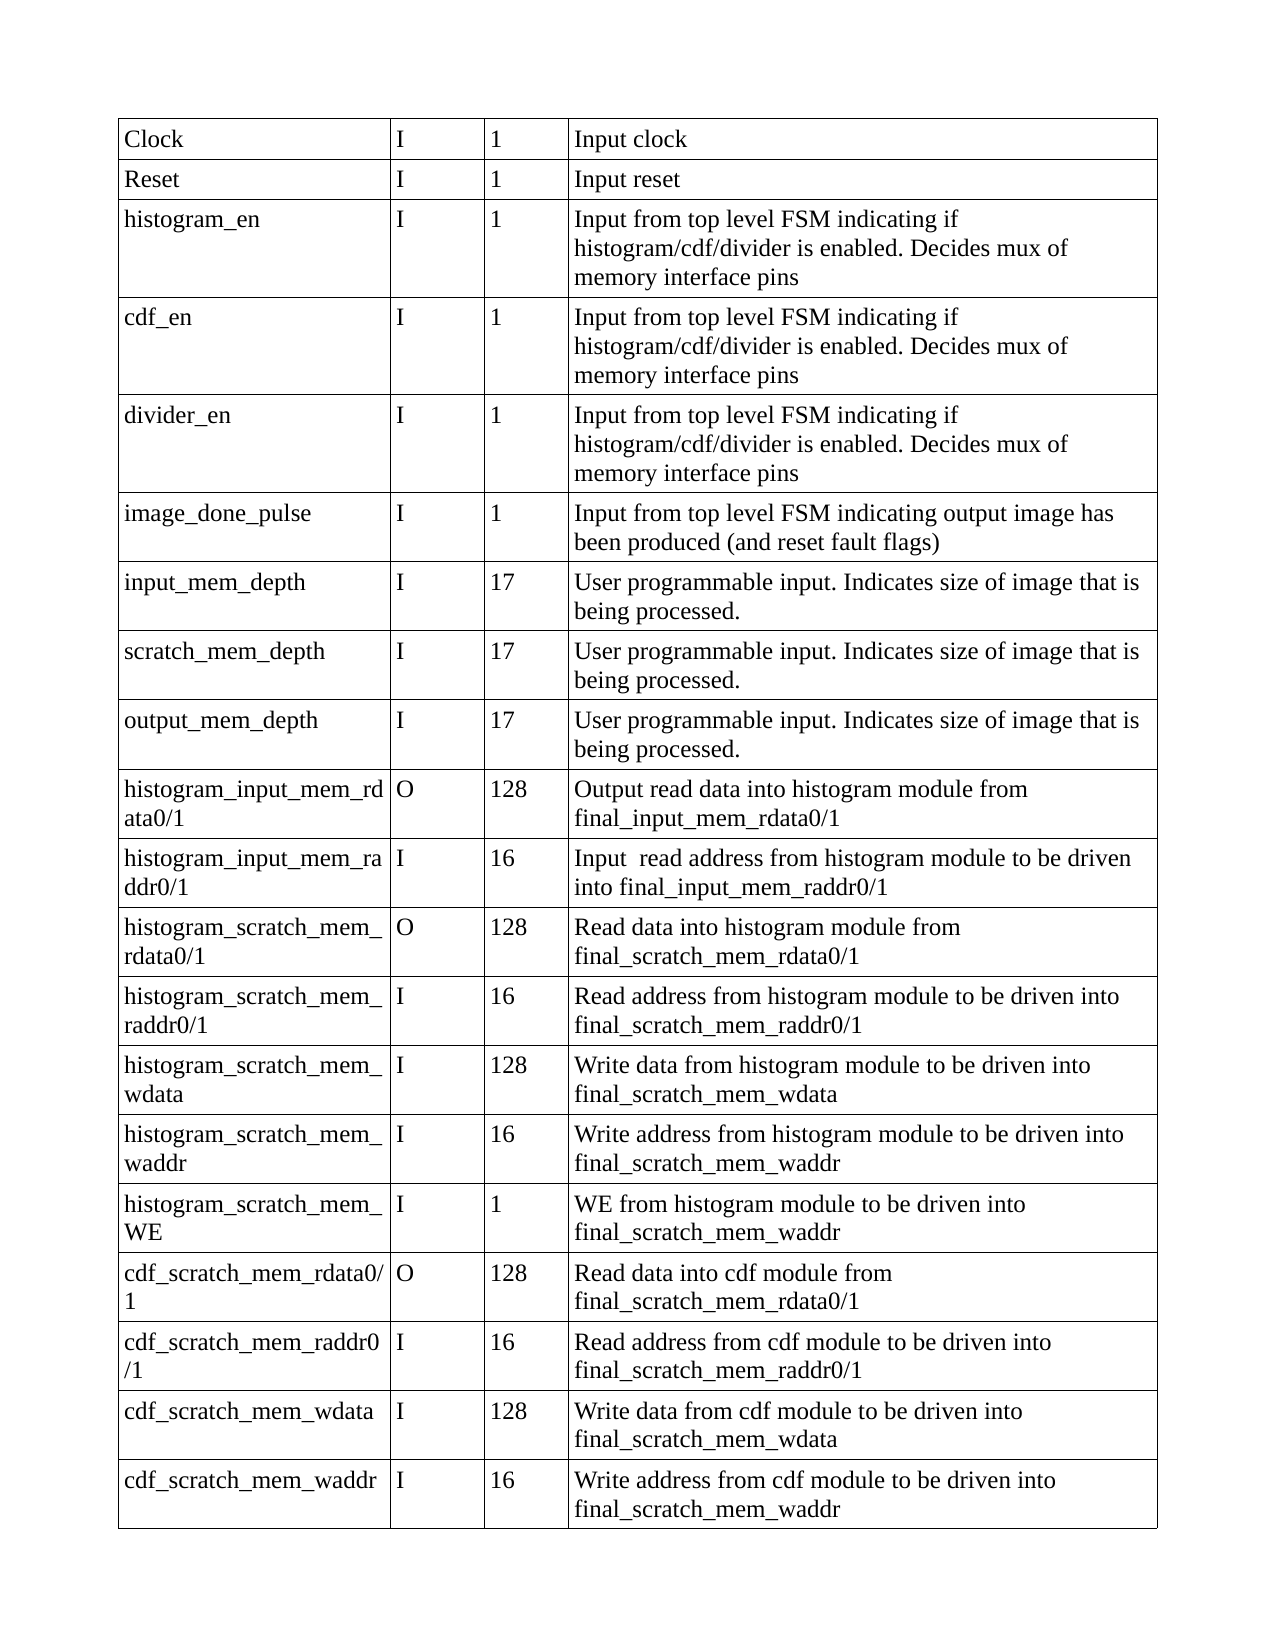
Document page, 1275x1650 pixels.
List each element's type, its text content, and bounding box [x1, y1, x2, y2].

table_cell histogram_scratch_mem_rdata0/1 [119, 908, 390, 976]
table_cell 16 [485, 1115, 568, 1183]
table_cell 1 [485, 1184, 568, 1252]
table_cell Read address from cdf module to be driven into final_scratch_mem_raddr0/1 [569, 1322, 1157, 1390]
table_cell image_done_pulse [119, 493, 390, 561]
table_cell 17 [485, 700, 568, 768]
table_cell O [391, 770, 484, 837]
table_cell Input from top level FSM indicating if histogram/cdf/divider is enabled. Decides mux of memory interface pins [569, 298, 1157, 394]
table_cell 1 [485, 298, 568, 394]
table_cell histogram_scratch_mem_WE [119, 1184, 390, 1252]
table_cell I [391, 1115, 484, 1183]
table_cell I [391, 562, 484, 630]
table_cell Input from top level FSM indicating output image has been produced (and reset fault flags) [569, 493, 1157, 561]
table_cell Input clock [569, 119, 1157, 158]
table_cell I [391, 298, 484, 394]
table_cell User programmable input. Indicates size of image that is being processed. [569, 562, 1157, 630]
table_cell I [391, 1046, 484, 1114]
table_cell I [391, 700, 484, 768]
table_cell Input reset [569, 160, 1157, 199]
table_cell WE from histogram module to be driven into final_scratch_mem_waddr [569, 1184, 1157, 1252]
table_cell cdf_scratch_mem_wdata [119, 1391, 390, 1459]
table_cell Write data from cdf module to be driven into final_scratch_mem_wdata [569, 1391, 1157, 1459]
table_cell 1 [485, 395, 568, 492]
table_cell divider_en [119, 395, 390, 492]
table_cell Reset [119, 160, 390, 199]
table_cell 17 [485, 631, 568, 699]
table_cell I [391, 493, 484, 561]
table_cell scratch_mem_depth [119, 631, 390, 699]
table_cell 16 [485, 977, 568, 1045]
table_cell histogram_en [119, 200, 390, 297]
table_cell I [391, 160, 484, 199]
table_cell Clock [119, 119, 390, 158]
table_cell histogram_input_mem_raddr0/1 [119, 839, 390, 907]
table_cell I [391, 631, 484, 699]
table_cell Output read data into histogram module from final_input_mem_rdata0/1 [569, 770, 1157, 837]
table_cell I [391, 1391, 484, 1459]
table_cell 16 [485, 839, 568, 907]
table_cell Read address from histogram module to be driven into final_scratch_mem_raddr0/1 [569, 977, 1157, 1045]
table_cell 1 [485, 119, 568, 158]
table_cell I [391, 839, 484, 907]
table_cell User programmable input. Indicates size of image that is being processed. [569, 631, 1157, 699]
table_cell Read data into histogram module from final_scratch_mem_rdata0/1 [569, 908, 1157, 976]
table_cell I [391, 1460, 484, 1528]
table_cell 128 [485, 1253, 568, 1321]
table_cell cdf_scratch_mem_raddr0/1 [119, 1322, 390, 1390]
table_cell cdf_en [119, 298, 390, 394]
table_cell 1 [485, 200, 568, 297]
table_cell 1 [485, 493, 568, 561]
table_cell 17 [485, 562, 568, 630]
table_cell histogram_scratch_mem_wdata [119, 1046, 390, 1114]
table_cell Read data into cdf module from final_scratch_mem_rdata0/1 [569, 1253, 1157, 1321]
table_cell cdf_scratch_mem_rdata0/1 [119, 1253, 390, 1321]
table_cell 128 [485, 908, 568, 976]
table_cell I [391, 977, 484, 1045]
table_cell I [391, 200, 484, 297]
table_cell I [391, 1184, 484, 1252]
table_cell I [391, 1322, 484, 1390]
table_cell histogram_scratch_mem_waddr [119, 1115, 390, 1183]
table_cell 16 [485, 1322, 568, 1390]
table_cell Input from top level FSM indicating if histogram/cdf/divider is enabled. Decides mux of memory interface pins [569, 395, 1157, 492]
table_cell cdf_scratch_mem_waddr [119, 1460, 390, 1528]
table_cell Input from top level FSM indicating if histogram/cdf/divider is enabled. Decides mux of memory interface pins [569, 200, 1157, 297]
table_cell 128 [485, 1391, 568, 1459]
table_cell 128 [485, 770, 568, 837]
table_cell I [391, 119, 484, 158]
table_cell O [391, 1253, 484, 1321]
table_cell Write data from histogram module to be driven into final_scratch_mem_wdata [569, 1046, 1157, 1114]
table_cell 1 [485, 160, 568, 199]
table_cell Write address from histogram module to be driven into final_scratch_mem_waddr [569, 1115, 1157, 1183]
table_cell output_mem_depth [119, 700, 390, 768]
table_cell histogram_scratch_mem_raddr0/1 [119, 977, 390, 1045]
table_cell O [391, 908, 484, 976]
table_cell histogram_input_mem_rdata0/1 [119, 770, 390, 837]
table_cell User programmable input. Indicates size of image that is being processed. [569, 700, 1157, 768]
table_cell input_mem_depth [119, 562, 390, 630]
table_cell I [391, 395, 484, 492]
table_cell 16 [485, 1460, 568, 1528]
table_cell Input read address from histogram module to be driven into final_input_mem_raddr0/1 [569, 839, 1157, 907]
table_cell Write address from cdf module to be driven into final_scratch_mem_waddr [569, 1460, 1157, 1528]
table_cell 128 [485, 1046, 568, 1114]
